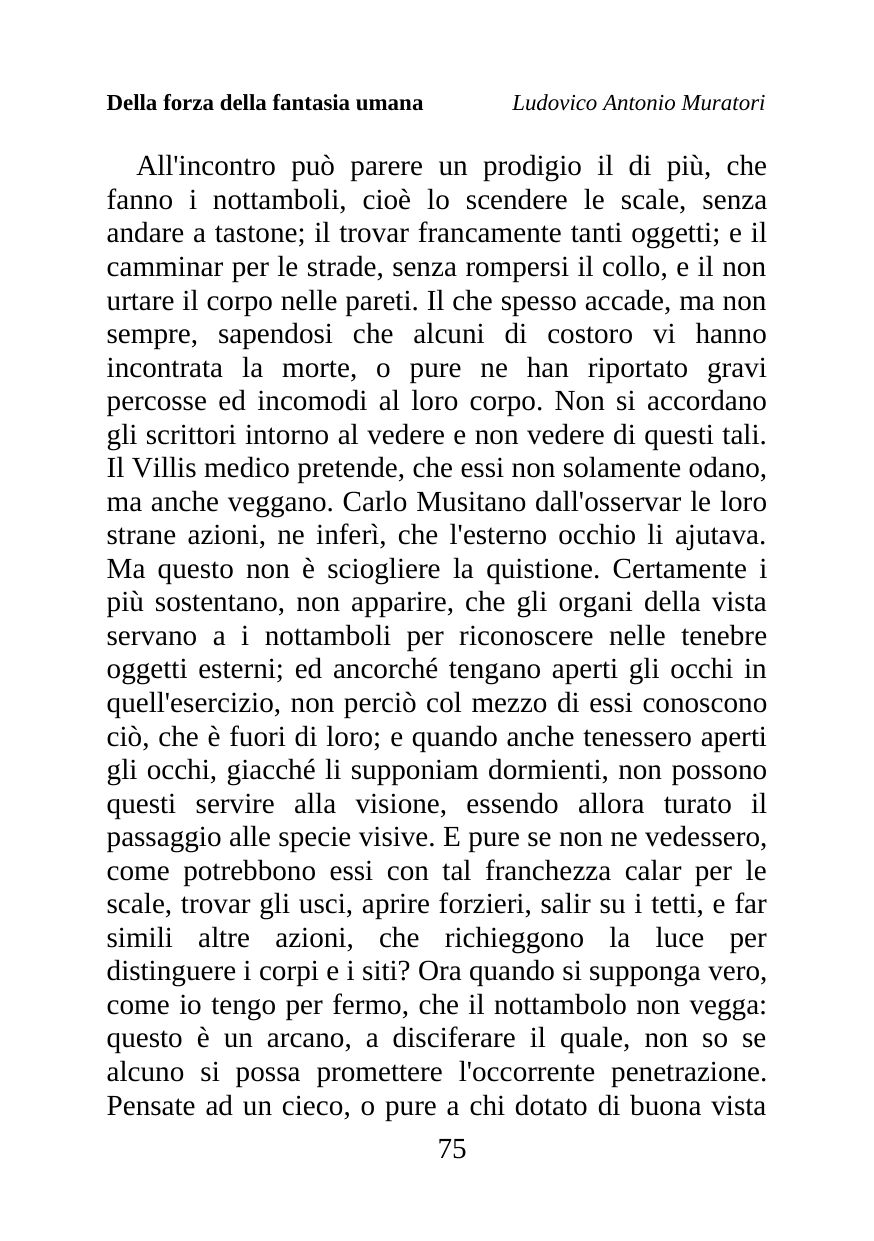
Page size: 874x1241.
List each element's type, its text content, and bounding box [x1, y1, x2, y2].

text All'incontro può parere un prodigio il di più, che fanno i nottamboli, cioè lo scendere le scale, senza andare a tastone; il trovar francamente tanti oggetti; e il camminar per le strade, senza rompersi il collo, e il non urtare il corpo nelle pareti. Il che spesso accade, ma non sempre, sapendosi che alcuni di costoro vi hanno incontrata la morte, o pure ne han riportato gravi percosse ed incomodi al loro corpo. Non si accordano gli scrittori intorno al vedere e non vedere di questi tali. Il Villis medico pretende, che essi non solamente odano, ma anche veggano. Carlo Musitano dall'osservar le loro strane azioni, ne inferì, che l'esterno occhio li ajutava. Ma questo non è sciogliere la quistione. Certamente i più sostentano, non apparire, che gli organi della vista servano a i nottamboli per riconoscere nelle tenebre oggetti esterni; ed ancorché tengano aperti gli occhi in quell'esercizio, non perciò col mezzo di essi conoscono ciò, che è fuori di loro; e quando anche tenessero aperti gli occhi, giacché li supponiam dormienti, non possono questi servire alla visione, essendo allora turato il passaggio alle specie visive. E pure se non ne vedessero, come potrebbono essi con tal franchezza calar per le scale, trovar gli usci, aprire forzieri, salir su i tetti, e far simili altre azioni, che richieggono la luce per distinguere i corpi e i siti? Ora quando si supponga vero, come io tengo per fermo, che il nottambolo non vegga: questo è un arcano, a disciferare il quale, non so se alcuno si possa promettere l'occorrente penetrazione. Pensate ad un cieco, o pure a chi dotato di buona vista [106, 148, 768, 1121]
